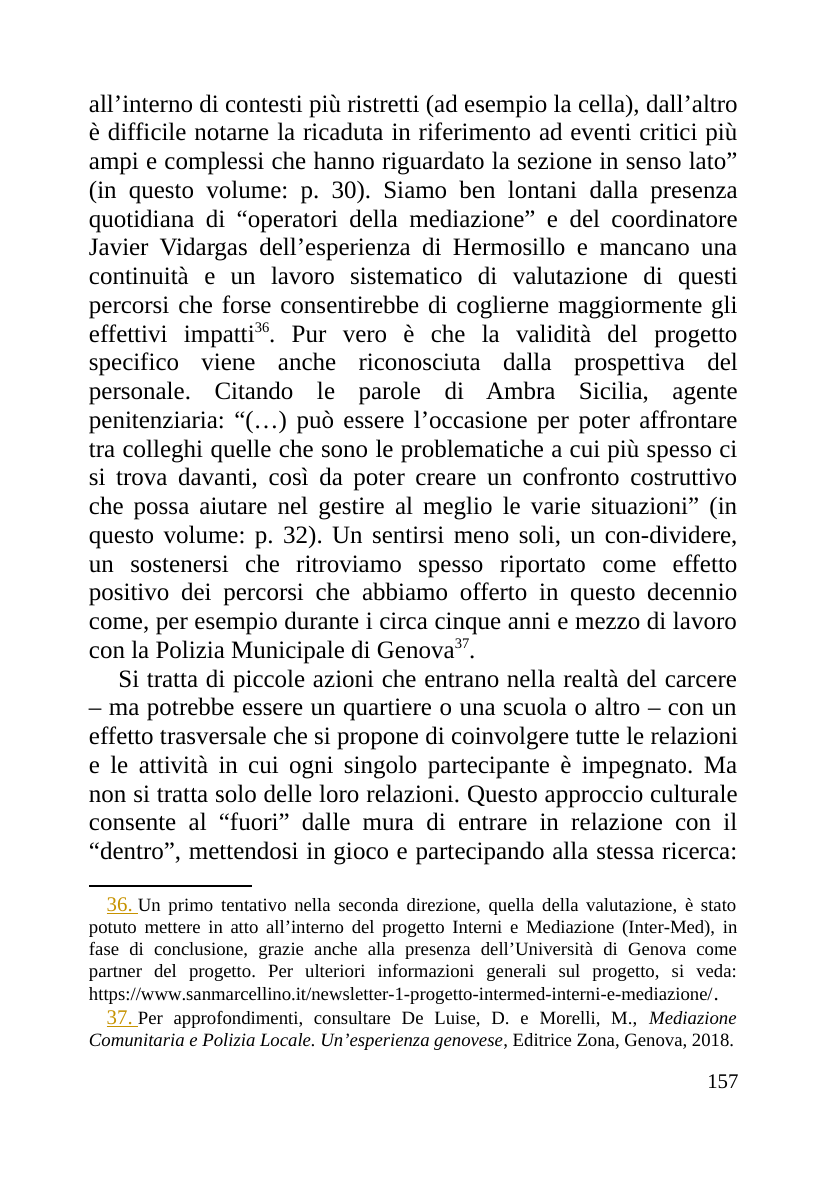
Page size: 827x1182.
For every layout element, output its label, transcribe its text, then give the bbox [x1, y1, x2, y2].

text Si tratta di piccole azioni che entrano nella realtà del carcere – ma potrebbe essere un quartiere o una scuola o altro – con un effetto trasversale che si propone di coinvolgere tutte le relazioni e le attività in cui ogni singolo partecipante è impegnato. Ma non si tratta solo delle loro relazioni. Questo approccio culturale consente al “fuori” dalle mura di entrare in relazione con il “dentro”, mettendosi in gioco e partecipando alla stessa ricerca: [89, 664, 738, 865]
text all’interno di contesti più ristretti (ad esempio la cella), dall’altro è difficile notarne la ricaduta in riferimento ad eventi critici più ampi e complessi che hanno riguardato la sezione in senso lato” (in questo volume: p. 30). Siamo ben lontani dalla presenza quotidiana di “operatori della mediazione” e del coordinatore Javier Vidargas dell’esperienza di Hermosillo e mancano una continuità e un lavoro sistematico di valutazione di questi percorsi che forse consentirebbe di coglierne maggiormente gli effettivi impatti. Pur vero è che la validità del progetto specifico viene anche riconosciuta dalla prospettiva del personale. Citando le parole di Ambra Sicilia, agente penitenziaria: “(…) può essere l’occasione per poter affrontare tra colleghi quelle che sono le problematiche a cui più spesso ci si trova davanti, così da poter creare un confronto costruttivo che possa aiutare nel gestire al meglio le varie situazioni” (in questo volume: p. 32). Un sentirsi meno soli, un con-dividere, un sostenersi che ritroviamo spesso riportato come effetto positivo dei percorsi che abbiamo offerto in questo decennio come, per esempio durante i circa cinque anni e mezzo di lavoro con la Polizia Municipale di Genova. [89, 89, 738, 664]
text Per approfondimenti, consultare De Luise, D. e Morelli, M., Mediazione Comunitaria e Polizia Locale. Un’esperienza genovese, Editrice Zona, Genova, 2018. [89, 1005, 738, 1051]
text Un primo tentativo nella seconda direzione, quella della valutazione, è stato potuto mettere in atto all’interno del progetto Interni e Mediazione (Inter-Med), in fase di conclusione, grazie anche alla presenza dell’Università di Genova come partner del progetto. Per ulteriori informazioni generali sul progetto, si veda: https://www.sanmarcellino.it/newsletter-1-progetto-intermed-interni-e-mediazione/. [89, 892, 738, 1005]
